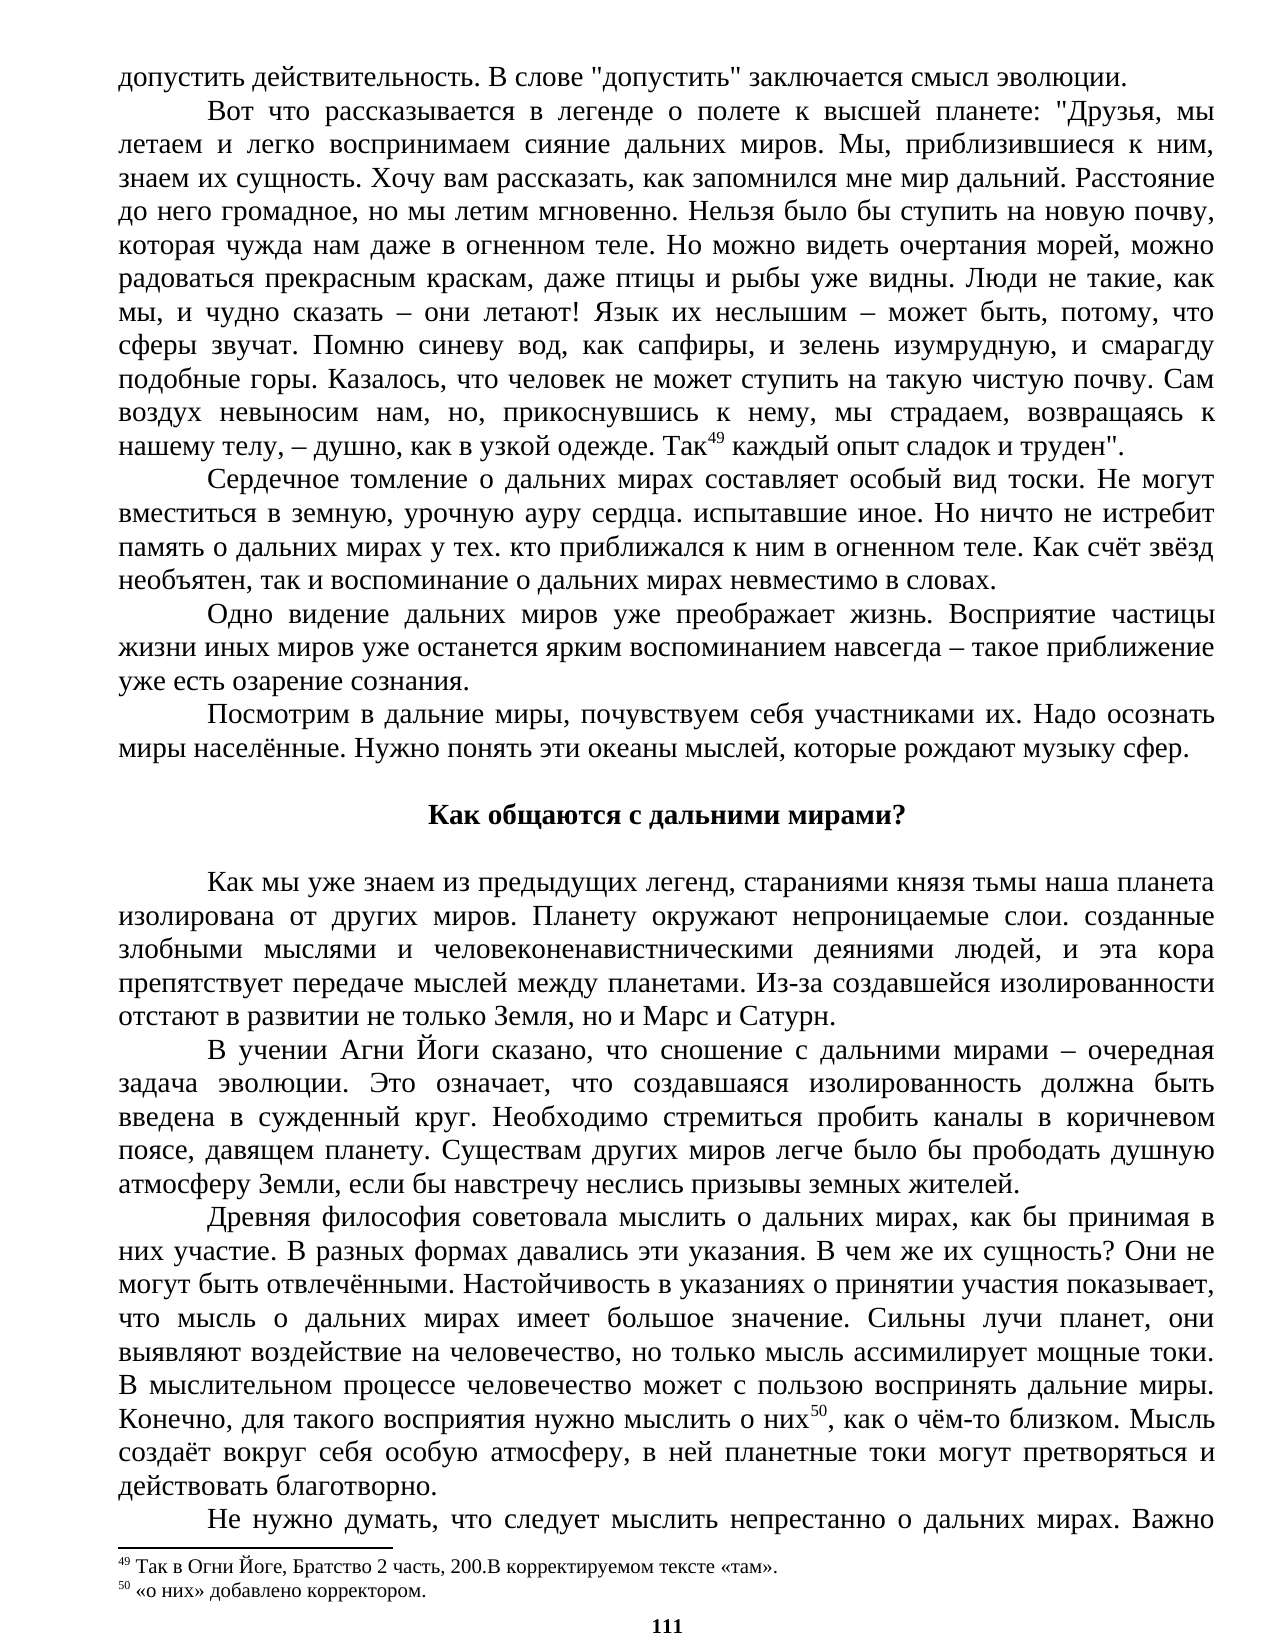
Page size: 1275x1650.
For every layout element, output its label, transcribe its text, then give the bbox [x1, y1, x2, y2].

subtitle Как общаются с дальними мирами? [118, 797, 1216, 831]
text Сердечное томление о дальних мирах составляет особый вид тоски. Не могут вместиться в земную, урочную ауру сердца. испытавшие иное. Но ничто не истребит память о дальних мирах у тех. кто приближался к ним в огненном теле. Как счёт звёзд необъятен, так и воспоминание о дальних мирах невместимо в словах. [118, 462, 1216, 596]
text допустить действительность. В слове "допустить" заключается смысл эволюции. [118, 59, 1216, 93]
text В учении Агни Йоги сказано, что сношение с дальними мирами – очередная задача эволюции. Это означает, что создавшаяся изолированность должна быть введена в сужденный круг. Необходимо стремиться пробить каналы в коричневом поясе, давящем планету. Существам других миров легче было бы прободать душную атмосферу Земли, если бы навстречу неслись призывы земных жителей. [118, 1032, 1216, 1199]
text Не нужно думать, что следует мыслить непрестанно о дальних мирах. Важно [118, 1501, 1216, 1535]
text Вот что рассказывается в легенде о полете к высшей планете: "Друзья, мы летаем и легко воспринимаем сияние дальних миров. Мы, приблизившиеся к ним, знаем их сущность. Хочу вам рассказать, как запомнился мне мир дальний. Расстояние до него громадное, но мы летим мгновенно. Нельзя было бы ступить на новую почву, которая чужда нам даже в огненном теле. Но можно видеть очертания морей, можно радоваться прекрасным краскам, даже птицы и рыбы уже видны. Люди не такие, как мы, и чудно сказать – они летают! Язык их неслышим – может быть, потому, что сферы звучат. Помню синеву вод, как сапфиры, и зелень изумрудную, и смарагду подобные горы. Казалось, что человек не может ступить на такую чистую почву. Сам воздух невыносим нам, но, прикоснувшись к нему, мы страдаем, возвращаясь к нашему телу, – душно, как в узкой одежде. Так каждый опыт сладок и труден". [118, 93, 1216, 462]
text Как мы уже знаем из предыдущих легенд, стараниями князя тьмы наша планета изолирована от других миров. Планету окружают непроницаемые слои. созданные злобными мыслями и человеконенавистническими деяниями людей, и эта кора препятствует передаче мыслей между планетами. Из-за создавшейся изолированности отстают в развитии не только Земля, но и Марс и Сатурн. [118, 864, 1216, 1032]
text Одно видение дальних миров уже преображает жизнь. Восприятие частицы жизни иных миров уже останется ярким воспоминанием навсегда – такое приближение уже есть озарение сознания. [118, 596, 1216, 696]
text Древняя философия советовала мыслить о дальних мирах, как бы принимая в них участие. В разных формах давались эти указания. В чем же их сущность? Они не могут быть отвлечёнными. Настойчивость в указаниях о принятии участия показывает, что мысль о дальних мирах имеет большое значение. Сильны лучи планет, они выявляют воздействие на человечество, но только мысль ассимилирует мощные токи. В мыслительном процессе человечество может с пользою воспринять дальние миры. Конечно, для такого восприятия нужно мыслить о них, как о чём-то близком. Мысль создаёт вокруг себя особую атмосферу, в ней планетные токи могут претворяться и действовать благотворно. [118, 1199, 1216, 1501]
text Посмотрим в дальние миры, почувствуем себя участниками их. Надо осознать миры населённые. Нужно понять эти океаны мыслей, которые рождают музыку сфер. [118, 696, 1216, 763]
text Так в Огни Йоге, Братство 2 часть, 200.В корректируемом тексте «там». [118, 1554, 1216, 1578]
text «о них» добавлено корректором. [118, 1578, 1216, 1602]
